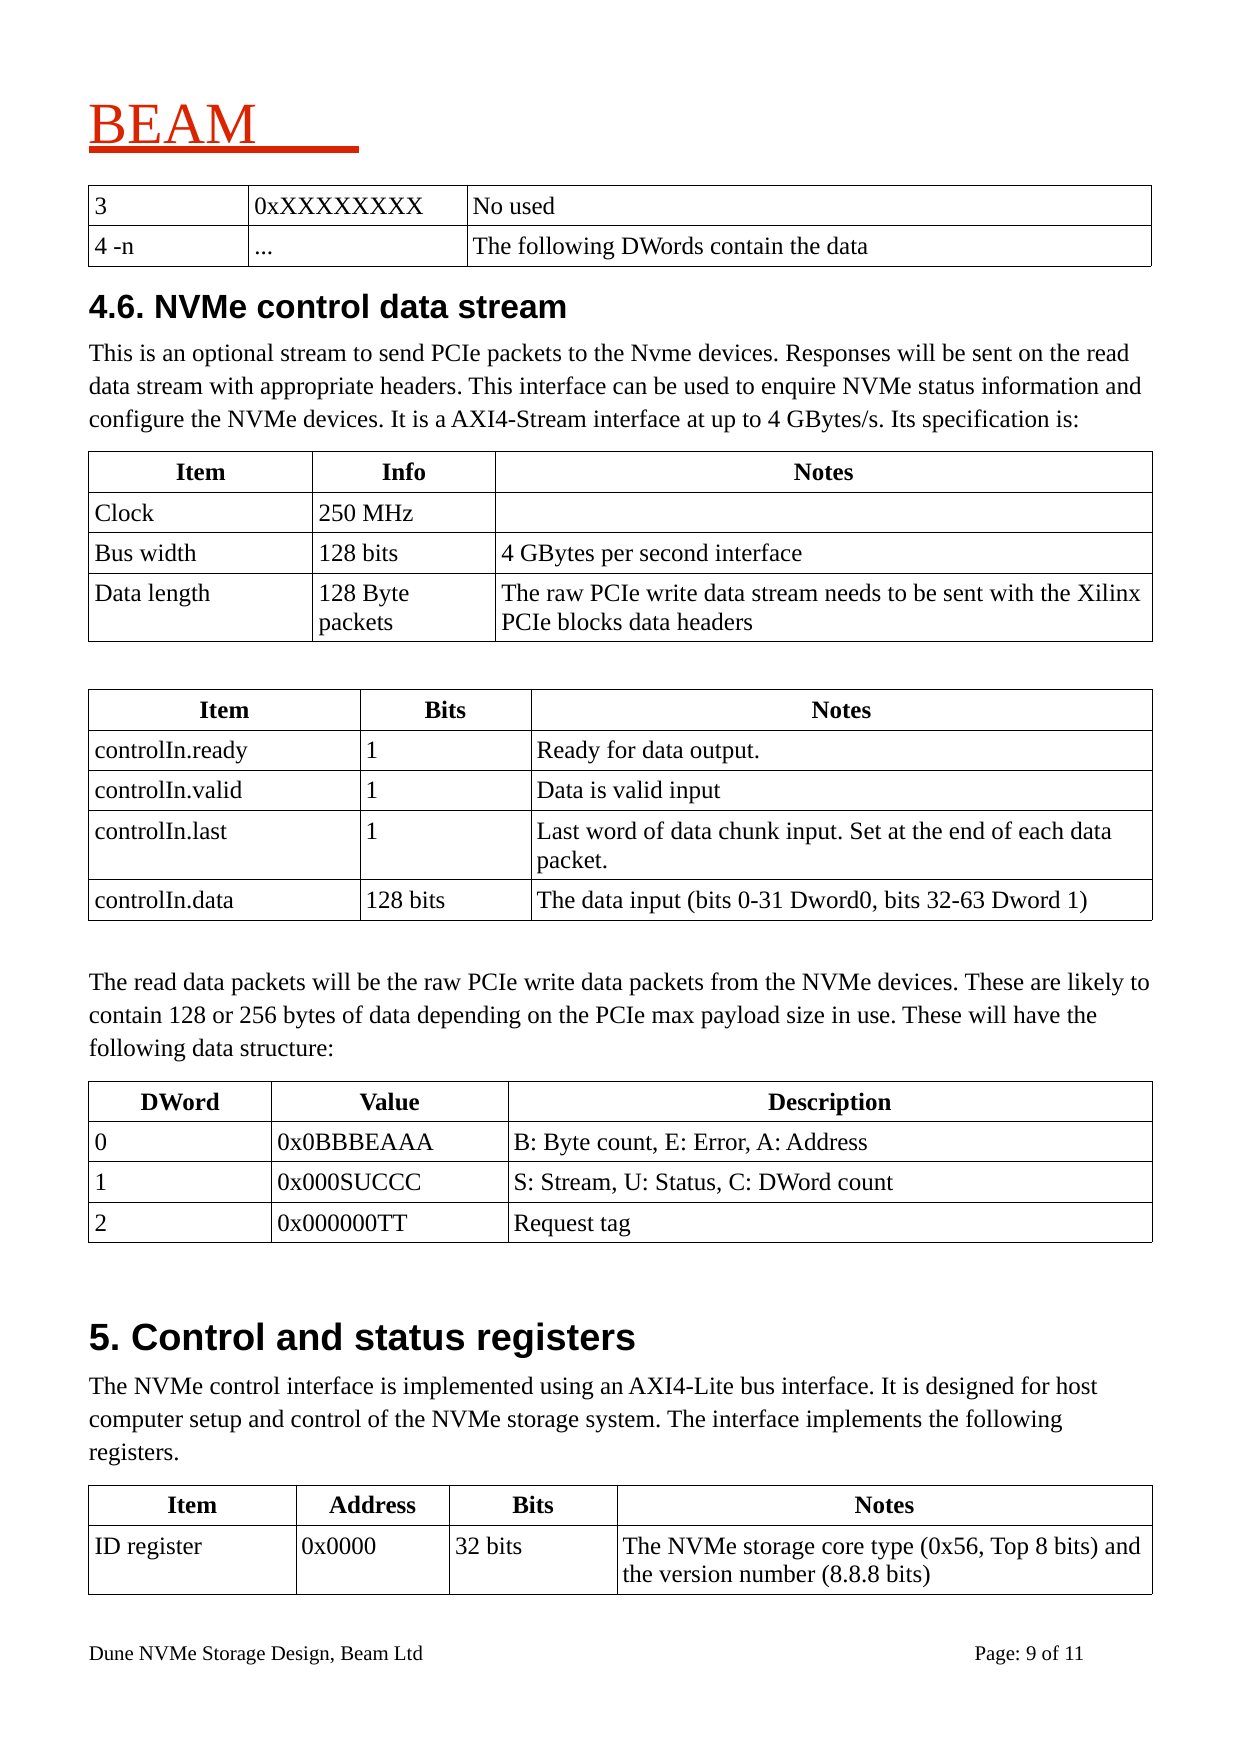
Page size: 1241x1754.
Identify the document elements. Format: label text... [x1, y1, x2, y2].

subtitle Control and status registers [88, 1315, 1152, 1358]
table_cell 0x0BBBEAAA [272, 1122, 508, 1161]
table_cell The data input (bits 0-31 Dword0, bits 32-63 Dword 1) [532, 880, 1152, 919]
table_cell 4 GBytes per second interface [496, 533, 1152, 572]
table_cell controlIn.valid [89, 771, 360, 810]
table_cell 0x000SUCCC [272, 1162, 508, 1202]
table_header Bits [361, 690, 531, 729]
table_header Notes [618, 1486, 1152, 1525]
table_cell Ready for data output. [532, 731, 1152, 770]
table_header Notes [496, 452, 1152, 492]
table_cell controlIn.last [89, 811, 360, 879]
table_header Value [272, 1082, 508, 1121]
table_cell 0 [89, 1122, 271, 1161]
table_header Address [297, 1486, 449, 1525]
table_header Notes [532, 690, 1152, 729]
table_cell 4 -n [89, 226, 248, 266]
subtitle NVMe control data stream [88, 287, 1152, 325]
text The read data packets will be the raw PCIe write data packets from the NVMe devices. These are likely to contain 128 or 256 bytes of data depending on the PCIe max payload size in use. These will have the following data structure: [88, 967, 1152, 1062]
table_cell B: Byte count, E: Error, A: Address [509, 1122, 1152, 1161]
table_cell Bus width [89, 533, 312, 572]
table_cell 128 Byte packets [313, 574, 495, 641]
table_cell The raw PCIe write data stream needs to be sent with the Xilinx PCIe blocks data headers [496, 574, 1152, 641]
table_cell The NVMe storage core type (0x56, Top 8 bits) and the version number (8.8.8 bits) [618, 1526, 1152, 1594]
text The NVMe control interface is implemented using an AXI4-Lite bus interface. It is designed for host computer setup and control of the NVMe storage system. The interface implements the following registers. [88, 1371, 1152, 1466]
table_cell The following DWords contain the data [468, 226, 1151, 266]
text This is an optional stream to send PCIe packets to the Nvme devices. Responses will be sent on the read data stream with appropriate headers. This interface can be used to enquire NVMe status information and configure the NVMe devices. It is a AXI4-Stream interface at up to 4 GBytes/s. Its specification is: [88, 338, 1152, 433]
table_cell 3 [89, 186, 248, 225]
table_header Info [313, 452, 495, 492]
table_cell ... [249, 226, 467, 266]
table_cell 1 [361, 811, 531, 879]
table_header Item [89, 690, 360, 729]
table_cell 0x0000 [297, 1526, 449, 1594]
table_cell 250 MHz [313, 493, 495, 532]
table_header Bits [450, 1486, 617, 1525]
table_header Item [89, 1486, 296, 1525]
table_cell 128 bits [313, 533, 495, 572]
table_header DWord [89, 1082, 271, 1121]
table_header Item [89, 452, 312, 492]
table_cell 32 bits [450, 1526, 617, 1594]
table_cell 0x000000TT [272, 1203, 508, 1242]
table_cell Last word of data chunk input. Set at the end of each data packet. [532, 811, 1152, 879]
table_header Description [509, 1082, 1152, 1121]
table_cell [496, 493, 1152, 532]
table_cell 0xXXXXXXXX [249, 186, 467, 225]
table_cell 1 [89, 1162, 271, 1202]
table_cell controlIn.data [89, 880, 360, 919]
table_cell Request tag [509, 1203, 1152, 1242]
table_cell 1 [361, 731, 531, 770]
table_cell ID register [89, 1526, 296, 1594]
table_cell 128 bits [361, 880, 531, 919]
table_cell Data length [89, 574, 312, 641]
table_cell controlIn.ready [89, 731, 360, 770]
table_cell 2 [89, 1203, 271, 1242]
table_cell Clock [89, 493, 312, 532]
table_cell No used [468, 186, 1151, 225]
table_cell Data is valid input [532, 771, 1152, 810]
table_cell 1 [361, 771, 531, 810]
table_cell S: Stream, U: Status, C: DWord count [509, 1162, 1152, 1202]
